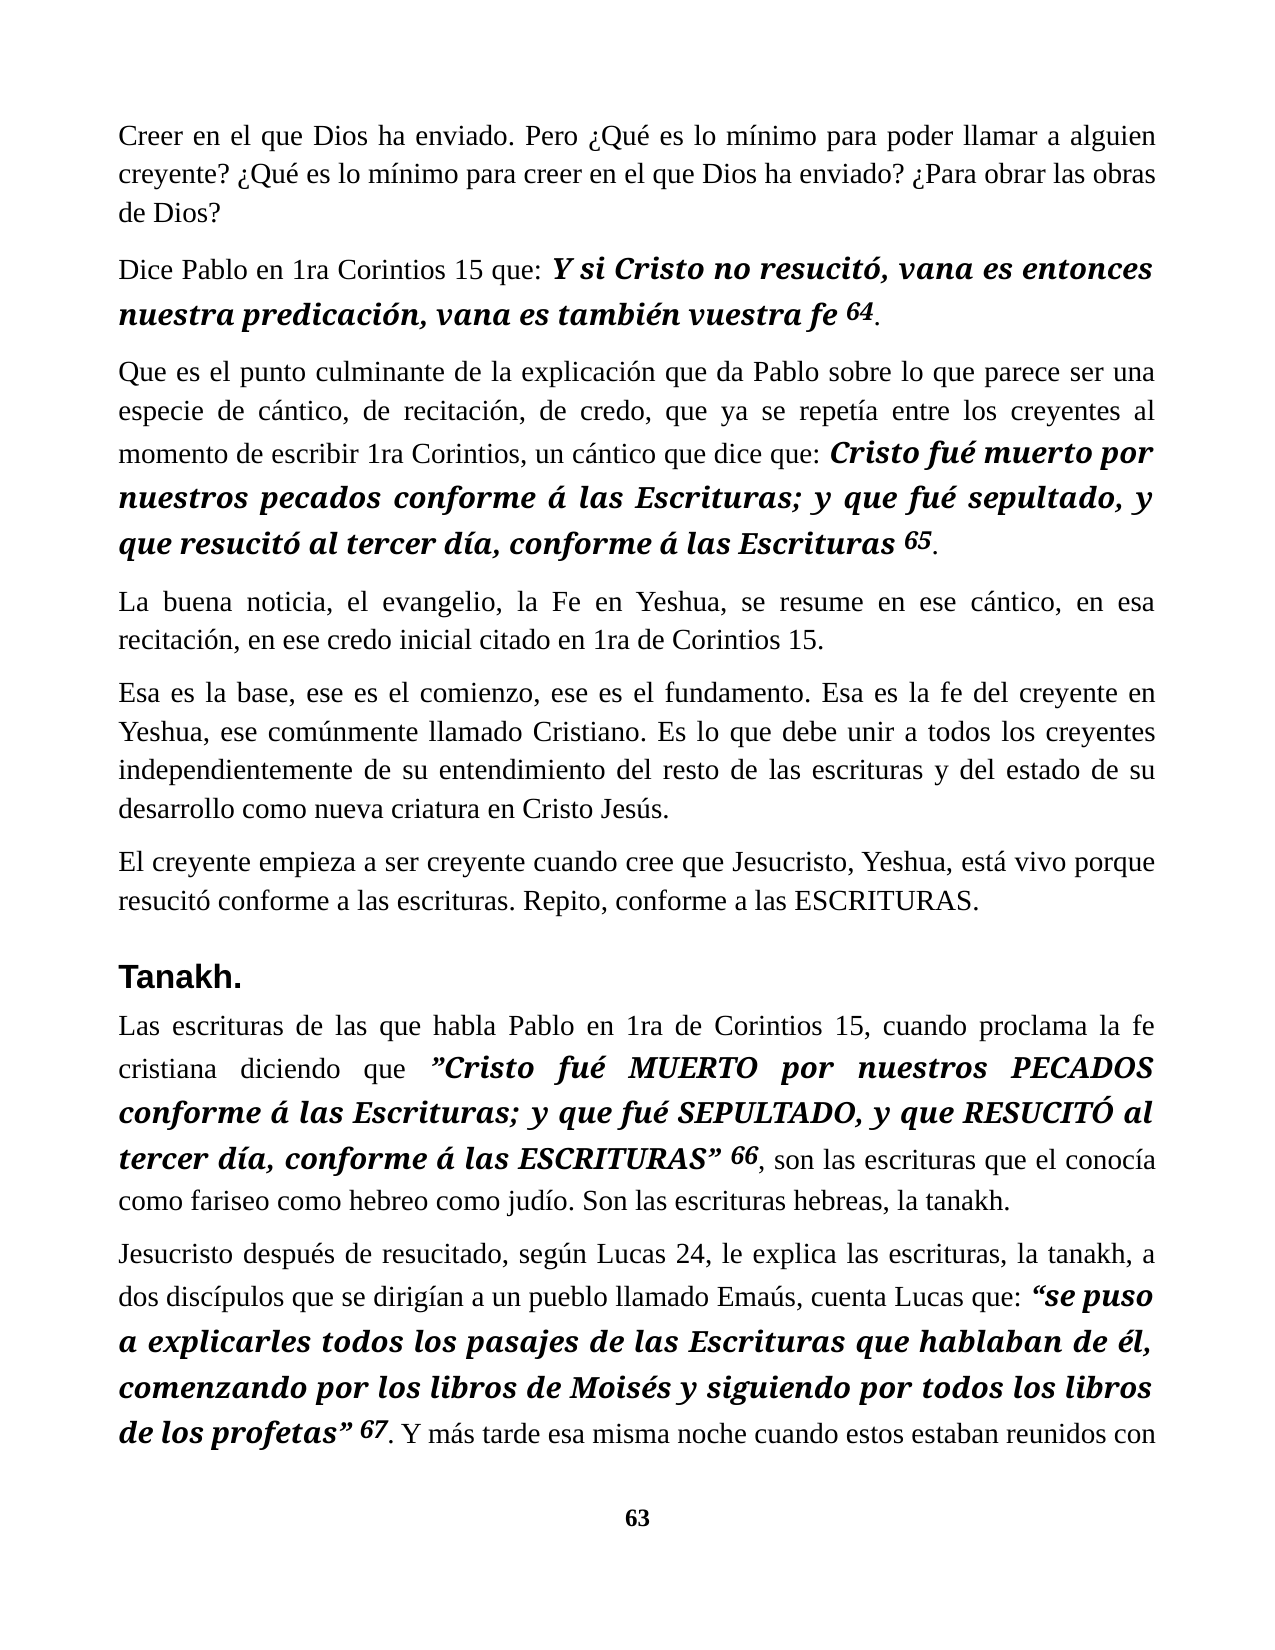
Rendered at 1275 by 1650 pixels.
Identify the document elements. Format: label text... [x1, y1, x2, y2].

text Esa es la base, ese es el comienzo, ese es el fundamento. Esa es la fe del creyente en Yeshua, ese comúnmente llamado Cristiano. Es lo que debe unir a todos los creyentes independientemente de su entendimiento del resto de las escrituras y del estado de su desarrollo como nueva criatura en Cristo Jesús. [118, 675, 1157, 824]
text Que es el punto culminante de la explicación que da Pablo sobre lo que parece ser una especie de cántico, de recitación, de credo, que ya se repetía entre los creyentes al momento de escribir 1ra Corintios, un cántico que dice que: Cristo fué muerto por nuestros pecados conforme á las Escrituras; y que fué sepultado, y que resucitó al tercer día, conforme á las Escrituras . [118, 354, 1157, 563]
text Dice Pablo en 1ra Corintios 15 que: Y si Cristo no resucitó, vana es entonces nuestra predicación, vana es también vuestra fe . [118, 248, 1157, 334]
subtitle Tanakh. [118, 957, 1157, 995]
text Creer en el que Dios ha enviado. Pero ¿Qué es lo mínimo para poder llamar a alguien creyente? ¿Qué es lo mínimo para creer en el que Dios ha enviado? ¿Para obrar las obras de Dios? [118, 118, 1157, 229]
text Las escrituras de las que habla Pablo en 1ra de Corintios 15, cuando proclama la fe cristiana diciendo que ”Cristo fué MUERTO por nuestros PECADOS conforme á las Escrituras; y que fué SEPULTADO, y que RESUCITÓ al tercer día, conforme á las ESCRITURAS” , son las escrituras que el conocía como fariseo como hebreo como judío. Son las escrituras hebreas, la tanakh. [118, 1008, 1157, 1217]
text El creyente empieza a ser creyente cuando cree que Jesucristo, Yeshua, está vivo porque resucitó conforme a las escrituras. Repito, conforme a las ESCRITURAS. [118, 844, 1157, 916]
text La buena noticia, el evangelio, la Fe en Yeshua, se resume en ese cántico, en esa recitación, en ese credo inicial citado en 1ra de Corintios 15. [118, 584, 1157, 656]
text Jesucristo después de resucitado, según Lucas 24, le explica las escrituras, la tanakh, a dos discípulos que se dirigían a un pueblo llamado Emaús, cuenta Lucas que: “se puso a explicarles todos los pasajes de las Escrituras que hablaban de él, comenzando por los libros de Moisés y siguiendo por todos los libros de los profetas” . Y más tarde esa misma noche cuando estos estaban reunidos con [118, 1236, 1157, 1452]
